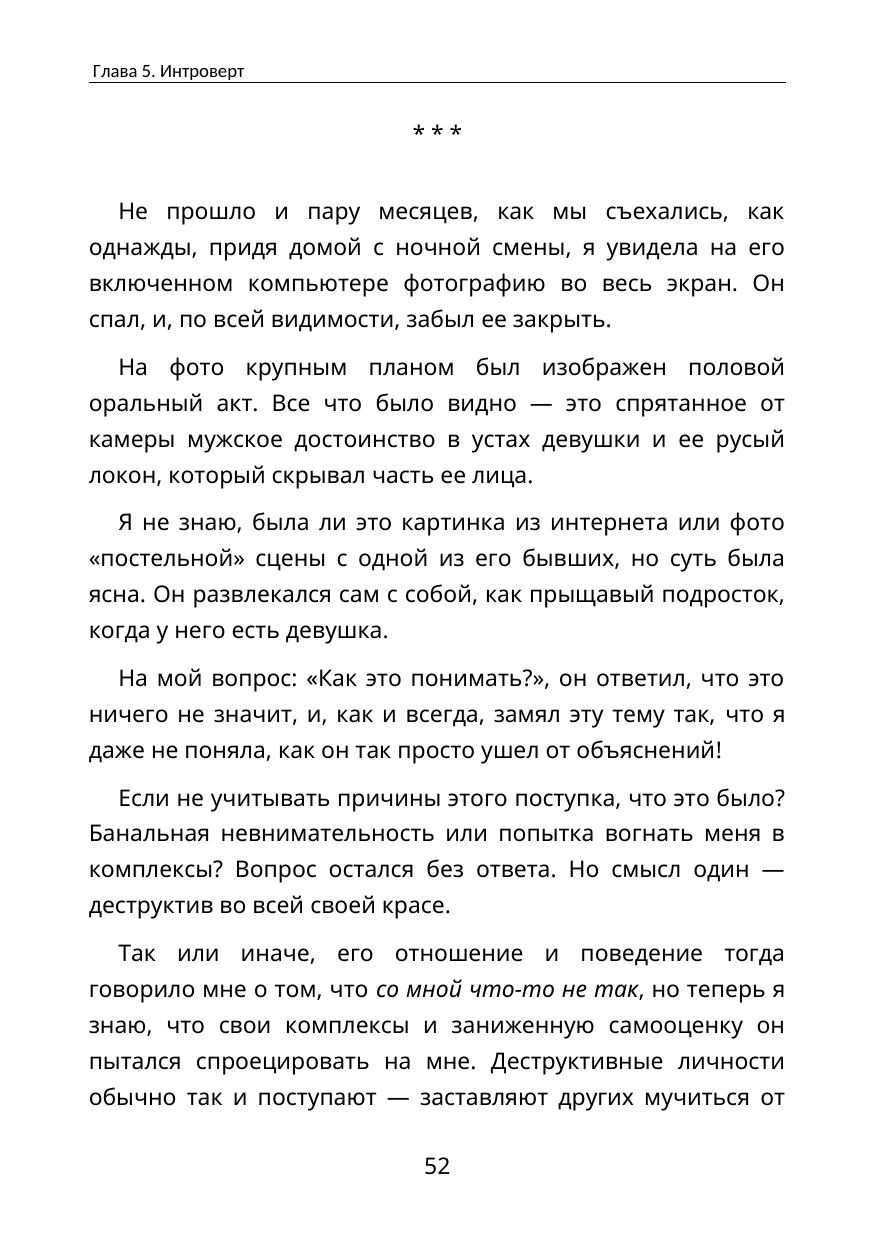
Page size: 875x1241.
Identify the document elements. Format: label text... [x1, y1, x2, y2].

text На мой вопрос: «Как это понимать?», он ответил, что это ничего не значит, и, как и всегда, замял эту тему так, что я даже не поняла, как он так просто ушел от объяснений! [88, 662, 786, 765]
text Если не учитывать причины этого поступка, что это было? Банальная невнимательность или попытка вогнать меня в комплексы? Вопрос остался без ответа. Но смысл один — деструктив во всей своей красе. [88, 781, 786, 921]
text На фото крупным планом был изображен половой оральный акт. Все что было видно — это спрятанное от камеры мужское достоинство в устах девушки и ее русый локон, который скрывал часть ее лица. [88, 351, 786, 490]
text Не прошло и пару месяцев, как мы съехались, как однажды, придя домой с ночной смены, я увидела на его включенном компьютере фотографию во весь экран. Он спал, и, по всей видимости, забыл ее закрыть. [88, 195, 786, 334]
text Я не знаю, была ли это картинка из интернета или фото «постельной» сцены с одной из его бывших, но суть была ясна. Он развлекался сам с собой, как прыщавый подросток, когда у него есть девушка. [88, 506, 786, 645]
subtitle * * * [88, 118, 786, 149]
text Так или иначе, его отношение и поведение тогда говорило мне о том, что со мной что-то не так, но теперь я знаю, что свои комплексы и заниженную самооценку он пытался спроецировать на мне. Деструктивные личности обычно так и поступают — заставляют других мучиться от [88, 937, 786, 1112]
